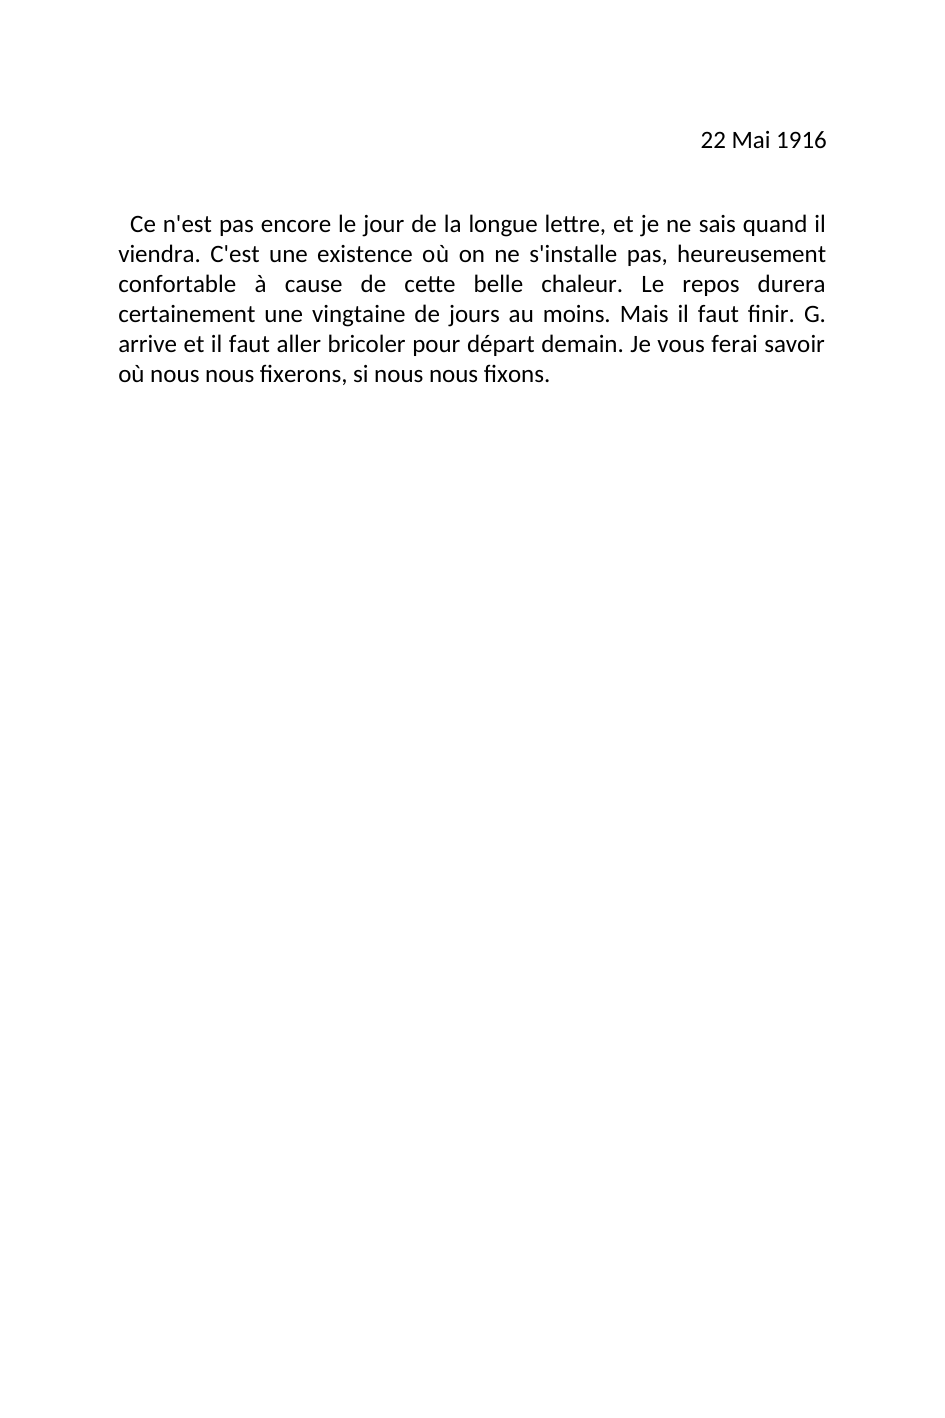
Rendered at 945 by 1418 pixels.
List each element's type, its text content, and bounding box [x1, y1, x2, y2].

text Ce n'est pas encore le jour de la longue lettre, et je ne sais quand il viendra. C'est une existence où on ne s'installe pas, heureusement confortable à cause de cette belle chaleur. Le repos durera certainement une vingtaine de jours au moins. Mais il faut finir. G. arrive et il faut aller bricoler pour départ demain. Je vous ferai savoir où nous nous fixerons, si nous nous fixons. [118, 213, 827, 388]
text 22 Mai 1916 [118, 130, 827, 155]
